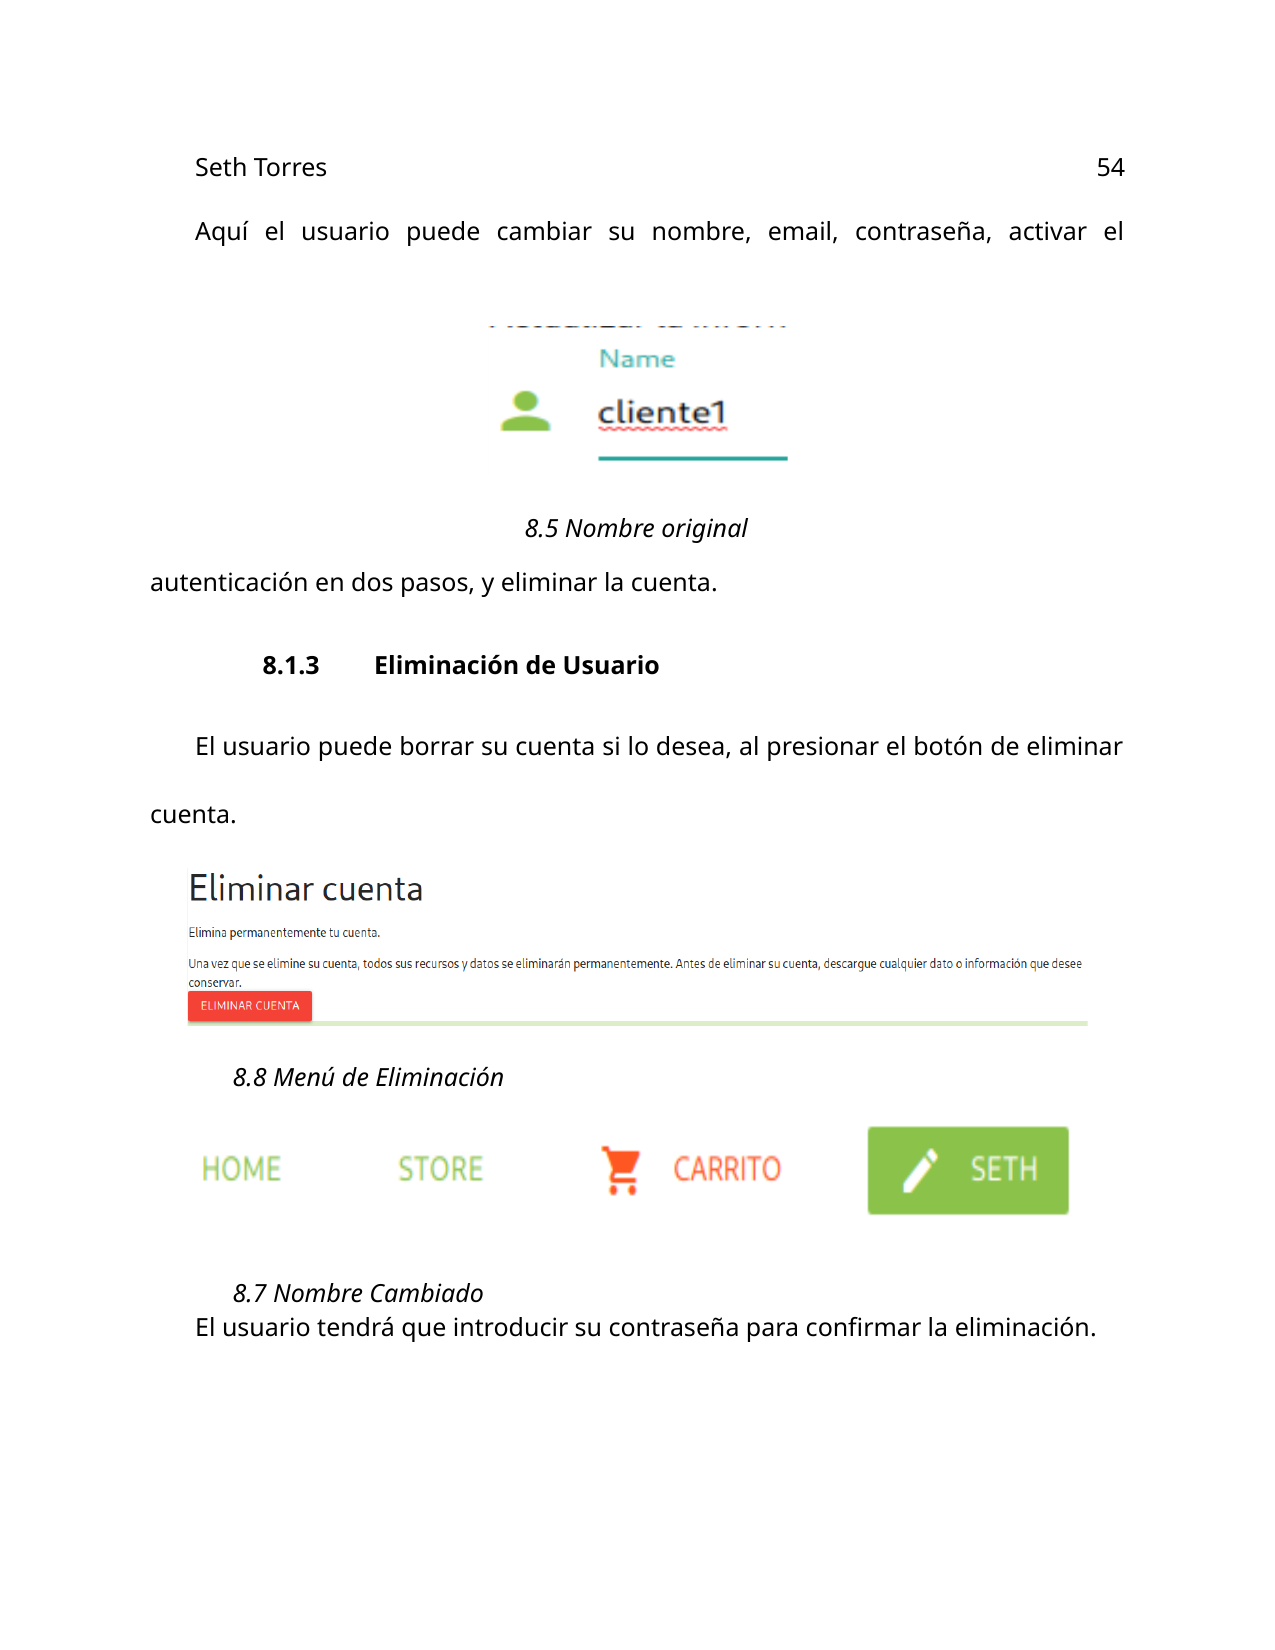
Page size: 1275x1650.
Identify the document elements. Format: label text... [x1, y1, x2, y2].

picture [487, 326, 788, 477]
text 8.5 Nombre original [479, 477, 796, 545]
text 8.7 Nombre Cambiado [187, 1242, 1087, 1310]
text 8.8 Menú de Eliminación [187, 1026, 1087, 1094]
picture [187, 868, 1088, 1026]
picture [187, 1091, 1088, 1242]
text [187, 856, 1087, 868]
text El usuario tendrá que introducir su contraseña para confirmar la eliminación. [150, 865, 1125, 1344]
subtitle Eliminación de Usuario [262, 648, 1125, 682]
text El usuario puede borrar su cuenta si lo desea, al presionar el botón de eliminar cuenta. [150, 728, 1125, 831]
text Aquí el usuario puede cambiar su nombre, email, contraseña, activar el autenticación en dos pasos, y eliminar la cuenta. [150, 213, 1125, 599]
